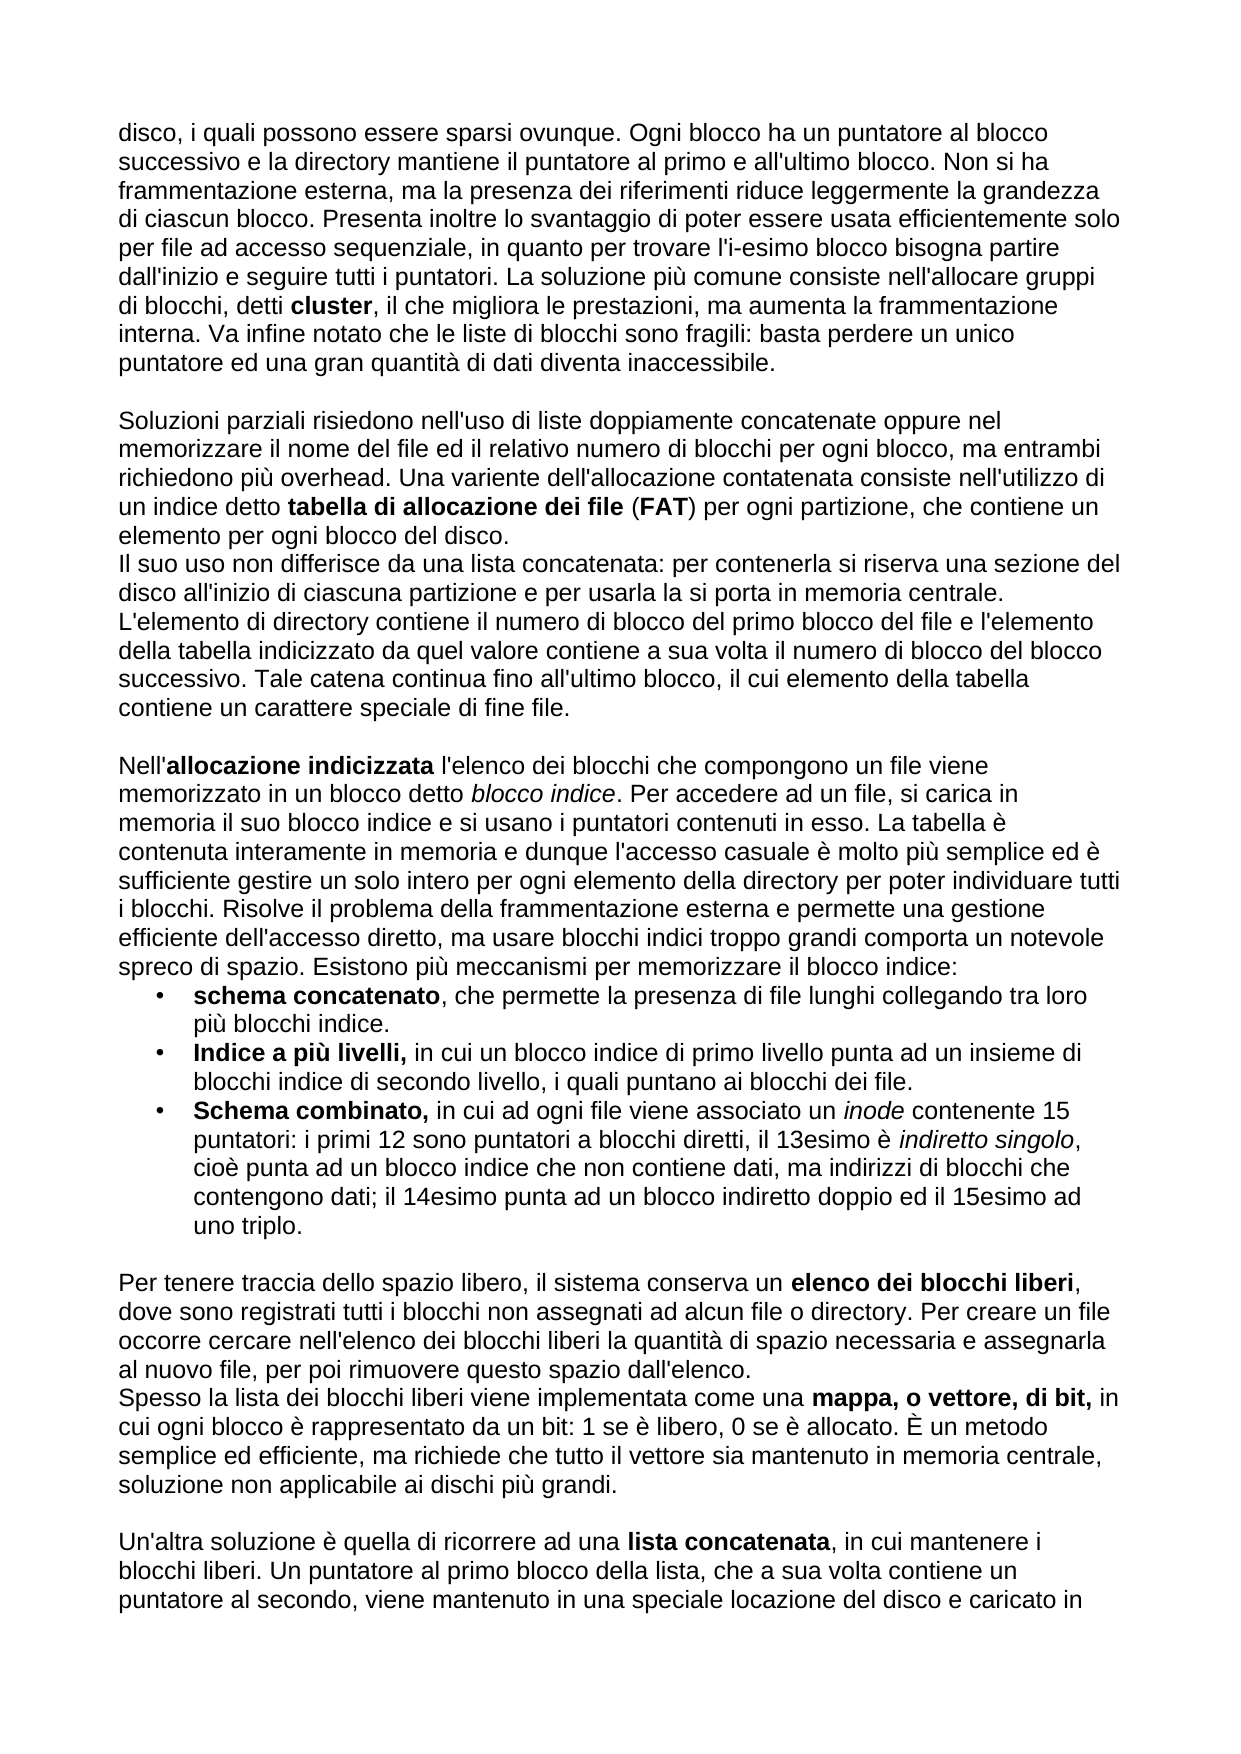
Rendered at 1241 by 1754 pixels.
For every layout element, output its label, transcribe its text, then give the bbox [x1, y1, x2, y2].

text Soluzioni parziali risiedono nell'uso di liste doppiamente concatenate oppure nel memorizzare il nome del file ed il relativo numero di blocchi per ogni blocco, ma entrambi richiedono più overhead. Una variente dell'allocazione contatenata consiste nell'utilizzo di un indice detto tabella di allocazione dei file (FAT) per ogni partizione, che contiene un elemento per ogni blocco del disco. [118, 406, 1122, 549]
text Il suo uso non differisce da una lista concatenata: per contenerla si riserva una sezione del disco all'inizio di ciascuna partizione e per usarla la si porta in memoria centrale. L'elemento di directory contiene il numero di blocco del primo blocco del file e l'elemento della tabella indicizzato da quel valore contiene a sua volta il numero di blocco del blocco successivo. Tale catena continua fino all'ultimo blocco, il cui elemento della tabella contiene un carattere speciale di fine file. [118, 549, 1122, 722]
text Spesso la lista dei blocchi liberi viene implementata come una mappa, o vettore, di bit, in cui ogni blocco è rappresentato da un bit: 1 se è libero, 0 se è allocato. È un metodo semplice ed efficiente, ma richiede che tutto il vettore sia mantenuto in memoria centrale, soluzione non applicabile ai dischi più grandi. [118, 1383, 1122, 1498]
text Un'altra soluzione è quella di ricorrere ad una lista concatenata, in cui mantenere i blocchi liberi. Un puntatore al primo blocco della lista, che a sua volta contiene un puntatore al secondo, viene mantenuto in una speciale locazione del disco e caricato in [118, 1527, 1122, 1613]
list Schema combinato, in cui ad ogni file viene associato un inode contenente 15 puntatori: i primi 12 sono puntatori a blocchi diretti, il 13esimo è indiretto singolo, cioè punta ad un blocco indice che non contiene dati, ma indirizzi di blocchi che contengono dati; il 14esimo punta ad un blocco indiretto doppio ed il 15esimo ad uno triplo. [156, 1096, 1122, 1240]
text disco, i quali possono essere sparsi ovunque. Ogni blocco ha un puntatore al blocco successivo e la directory mantiene il puntatore al primo e all'ultimo blocco. Non si ha frammentazione esterna, ma la presenza dei riferimenti riduce leggermente la grandezza di ciascun blocco. Presenta inoltre lo svantaggio di poter essere usata efficientemente solo per file ad accesso sequenziale, in quanto per trovare l'i-esimo blocco bisogna partire dall'inizio e seguire tutti i puntatori. La soluzione più comune consiste nell'allocare gruppi di blocchi, detti cluster, il che migliora le prestazioni, ma aumenta la frammentazione interna. Va infine notato che le liste di blocchi sono fragili: basta perdere un unico puntatore ed una gran quantità di dati diventa inaccessibile. [118, 118, 1122, 377]
list Indice a più livelli, in cui un blocco indice di primo livello punta ad un insieme di blocchi indice di secondo livello, i quali puntano ai blocchi dei file. [156, 1038, 1122, 1096]
list schema concatenato, che permette la presenza di file lunghi collegando tra loro più blocchi indice. [156, 981, 1122, 1038]
text Per tenere traccia dello spazio libero, il sistema conserva un elenco dei blocchi liberi, dove sono registrati tutti i blocchi non assegnati ad alcun file o directory. Per creare un file occorre cercare nell'elenco dei blocchi liberi la quantità di spazio necessaria e assegnarla al nuovo file, per poi rimuovere questo spazio dall'elenco. [118, 1268, 1122, 1383]
text Nell'allocazione indicizzata l'elenco dei blocchi che compongono un file viene memorizzato in un blocco detto blocco indice. Per accedere ad un file, si carica in memoria il suo blocco indice e si usano i puntatori contenuti in esso. La tabella è contenuta interamente in memoria e dunque l'accesso casuale è molto più semplice ed è sufficiente gestire un solo intero per ogni elemento della directory per poter individuare tutti i blocchi. Risolve il problema della frammentazione esterna e permette una gestione efficiente dell'accesso diretto, ma usare blocchi indici troppo grandi comporta un notevole spreco di spazio. Esistono più meccanismi per memorizzare il blocco indice: [118, 751, 1122, 981]
